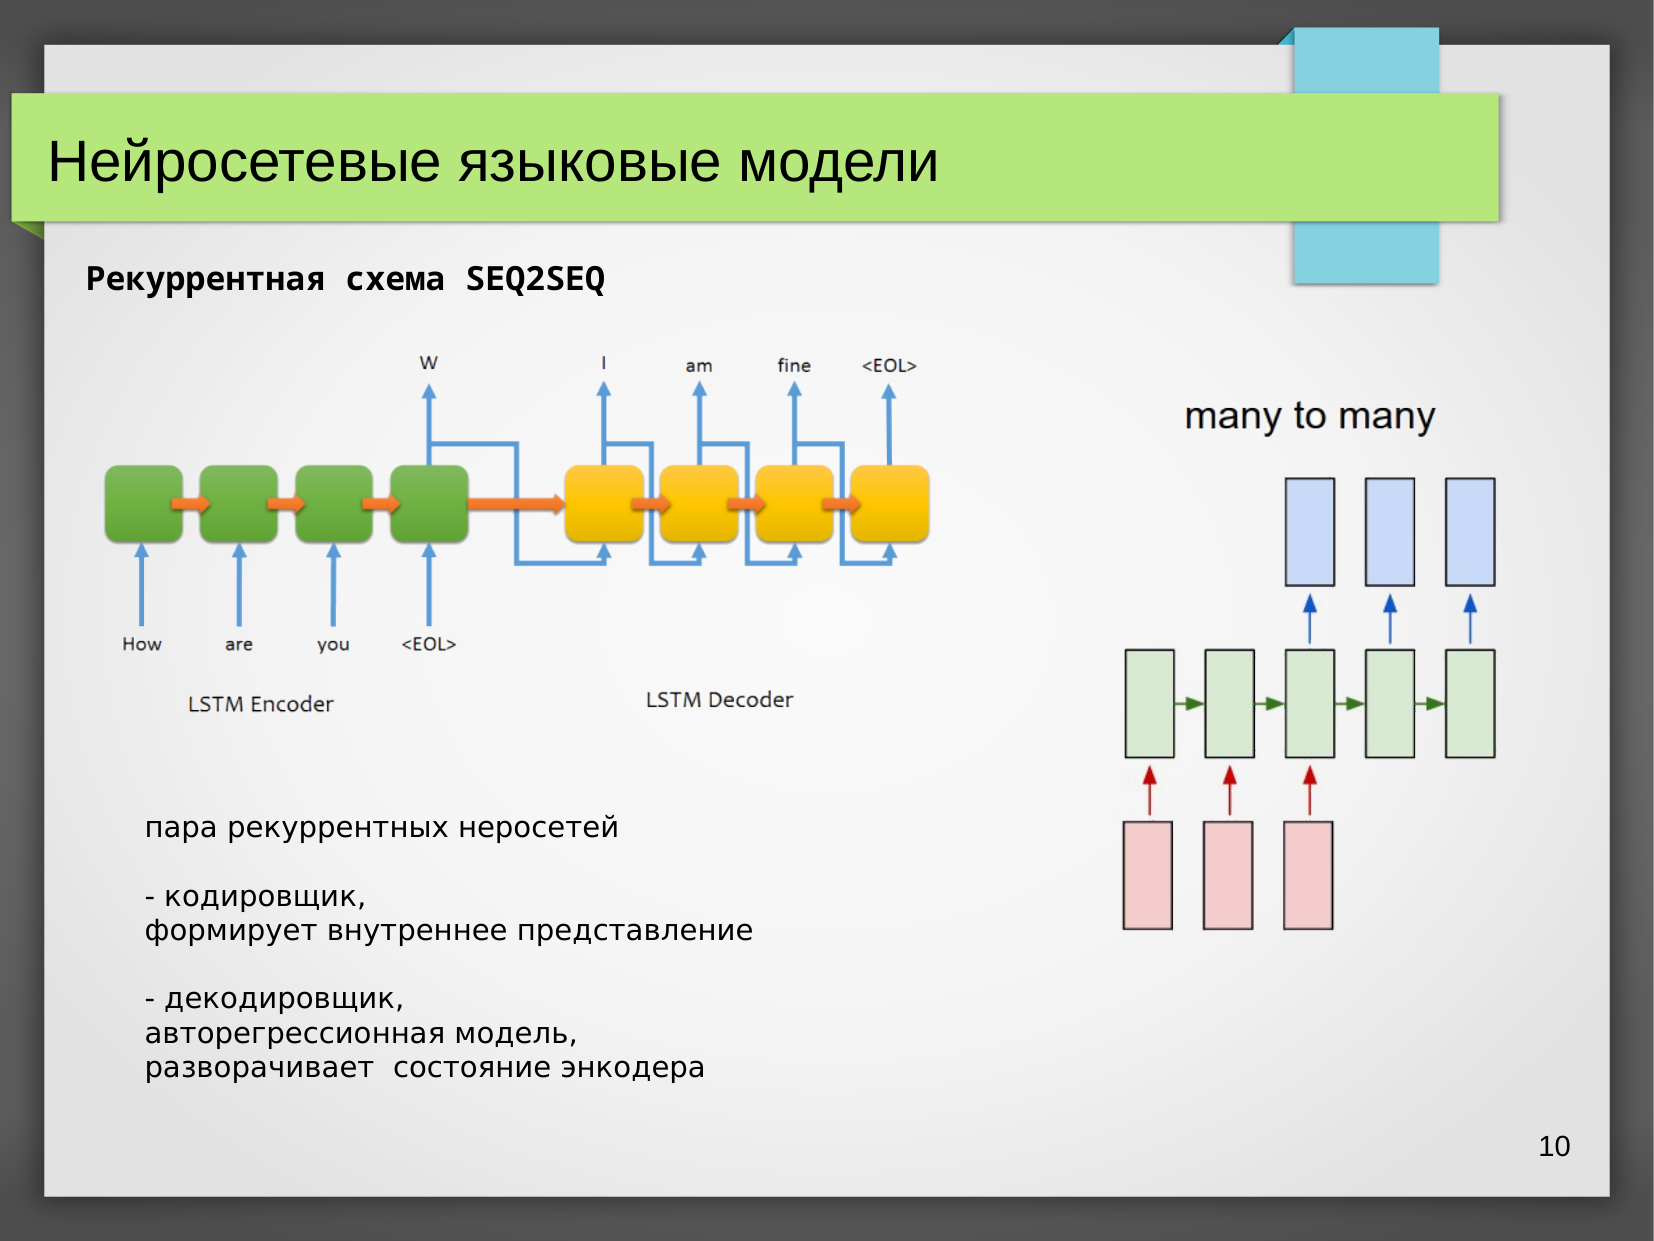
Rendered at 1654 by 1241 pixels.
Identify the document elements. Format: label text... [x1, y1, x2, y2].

text_box пара рекуррентных неросетей - кодировщик, формирует внутреннее представление - декодировщик, авторегрессионная модель, разворачивает состояние энкодера [129, 803, 792, 1127]
text_box Рекуррентная схема SEQ2SEQ [70, 248, 780, 331]
title Нейросетевые языковые модели [47, 121, 1241, 201]
picture [0, 0, 1654, 1241]
